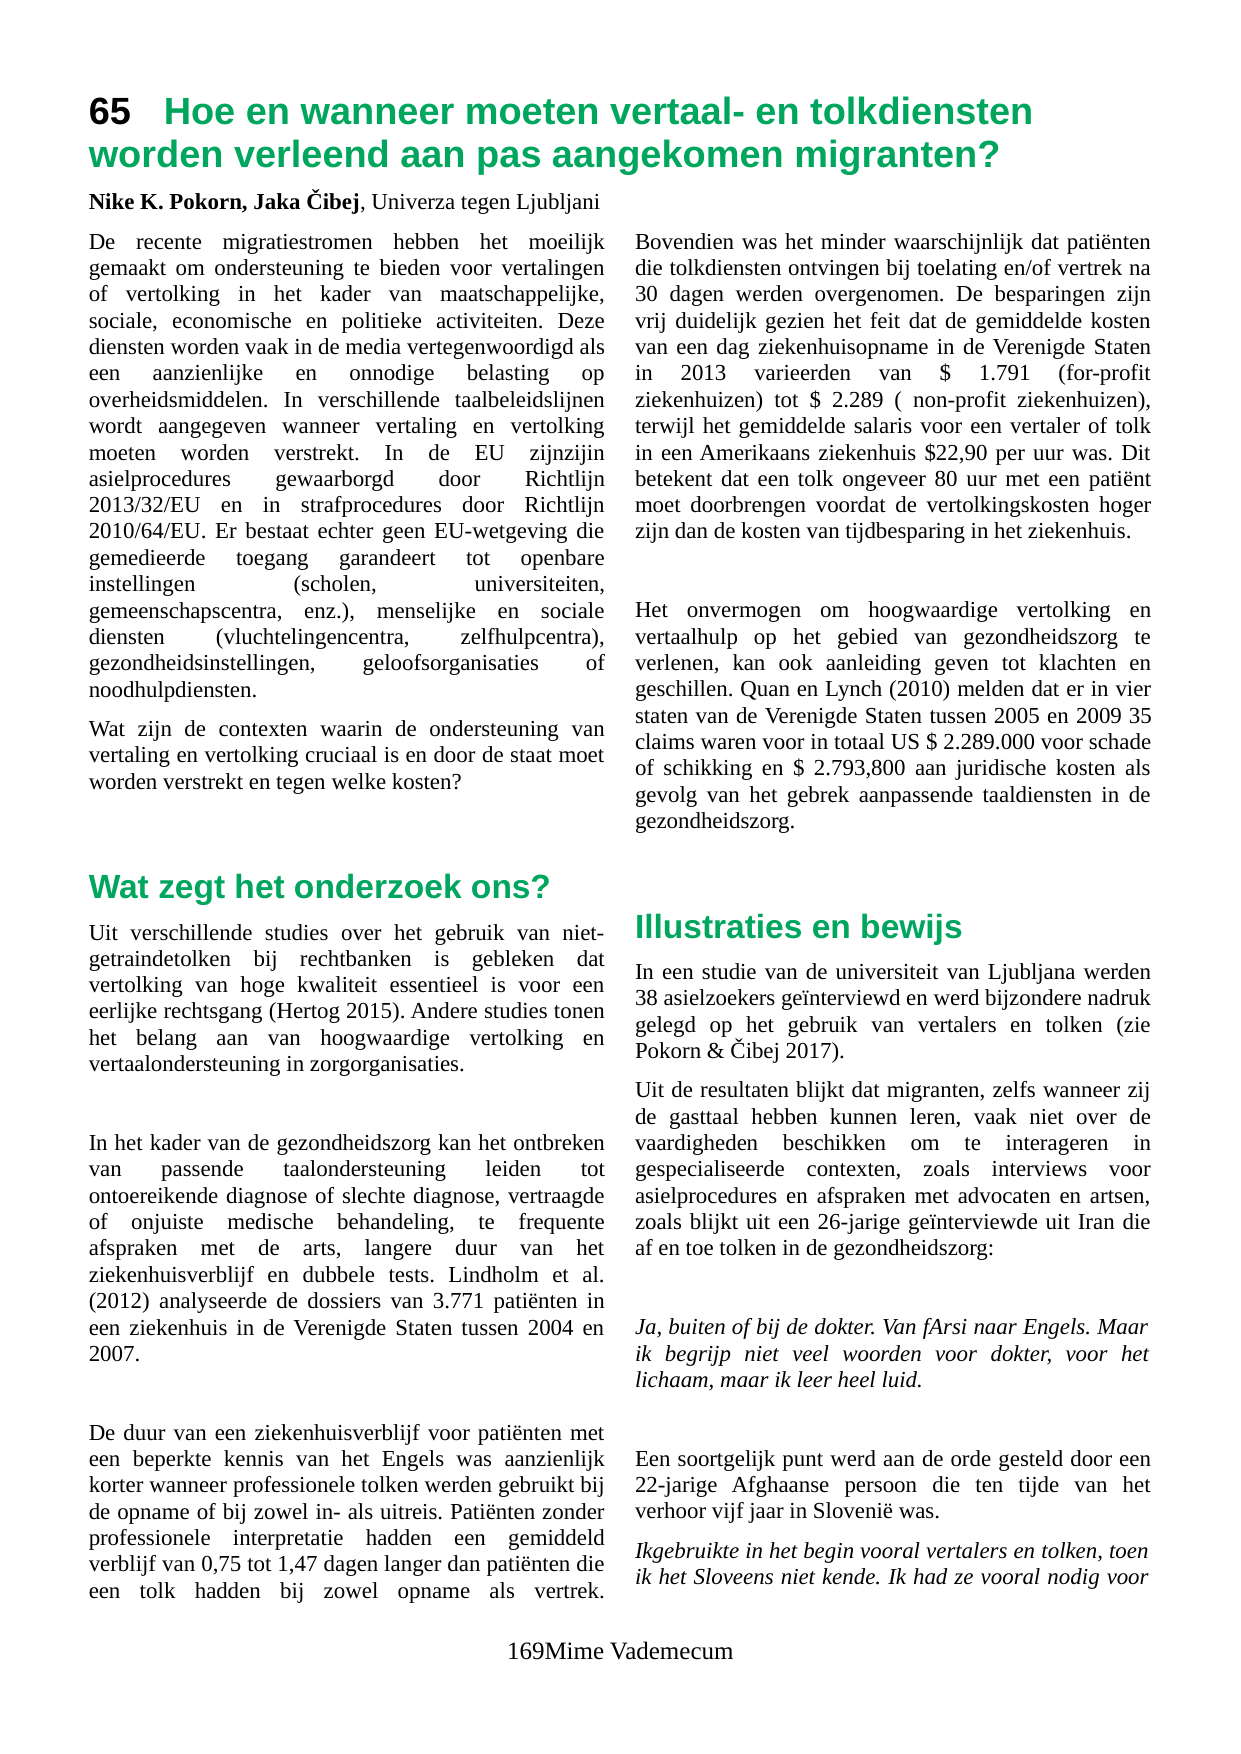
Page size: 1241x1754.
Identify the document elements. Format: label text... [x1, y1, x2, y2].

text In het kader van de gezondheidszorg kan het ontbreken van passende taalondersteuning leiden tot ontoereikende diagnose of slechte diagnose, vertraagde of onjuiste medische behandeling, te frequente afspraken met de arts, langere duur van het ziekenhuisverblijf en dubbele tests. Lindholm et al. (2012) analyseerde de dossiers van 3.771 patiënten in een ziekenhuis in de Verenigde Staten tussen 2004 en 2007. [88, 1129, 605, 1366]
text De recente migratiestromen hebben het moeilijk gemaakt om ondersteuning te bieden voor vertalingen of vertolking in het kader van maatschappelijke, sociale, economische en politieke activiteiten. Deze diensten worden vaak in de media vertegenwoordigd als een aanzienlijke en onnodige belasting op overheidsmiddelen. In verschillende taalbeleidslijnen wordt aangegeven wanneer vertaling en vertolking moeten worden verstrekt. In de EU zijnzijin asielprocedures gewaarborgd door Richtlijn 2013/32/EU en in strafprocedures door Richtlijn 2010/64/EU. Er bestaat echter geen EU-wetgeving die gemedieerde toegang garandeert tot openbare instellingen (scholen, universiteiten, gemeenschapscentra, enz.), menselijke en sociale diensten (vluchtelingencentra, zelfhulpcentra), gezondheidsinstellingen, geloofsorganisaties of noodhulpdiensten. [88, 228, 605, 702]
subtitle Wat zegt het onderzoek ons? [88, 867, 605, 906]
text In een studie van de universiteit van Ljubljana werden 38 asielzoekers geïnterviewd en werd bijzondere nadruk gelegd op het gebruik van vertalers en tolken (zie Pokorn & Čibej 2017). [635, 958, 1152, 1063]
subtitle Hoe en wanneer moeten vertaal- en tolkdiensten worden verleend aan pas aangekomen migranten? [88, 88, 1152, 176]
text Een soortgelijk punt werd aan de orde gesteld door een 22-jarige Afghaanse persoon die ten tijde van het verhoor vijf jaar in Slovenië was. [635, 1445, 1152, 1524]
text Ikgebruikte in het begin vooral vertalers en tolken, toen ik het Sloveens niet kende. Ik had ze vooral nodig voor [635, 1537, 1152, 1589]
text Uit de resultaten blijkt dat migranten, zelfs wanneer zij de gasttaal hebben kunnen leren, vaak niet over de vaardigheden beschikken om te interageren in gespecialiseerde contexten, zoals interviews voor asielprocedures en afspraken met advocaten en artsen, zoals blijkt uit een 26-jarige geïnterviewde uit Iran die af en toe tolken in de gezondheidszorg: [635, 1076, 1152, 1261]
text Wat zijn de contexten waarin de ondersteuning van vertaling en vertolking cruciaal is en door de staat moet worden verstrekt en tegen welke kosten? [88, 715, 605, 794]
text Het onvermogen om hoogwaardige vertolking en vertaalhulp op het gebied van gezondheidszorg te verlenen, kan ook aanleiding geven tot klachten en geschillen. Quan en Lynch (2010) melden dat er in vier staten van de Verenigde Staten tussen 2005 en 2009 35 claims waren voor in totaal US $ 2.289.000 voor schade of schikking en $ 2.793,800 aan juridische kosten als gevolg van het gebrek aanpassende taaldiensten in de gezondheidszorg. [635, 596, 1152, 833]
text De duur van een ziekenhuisverblijf voor patiënten met een beperkte kennis van het Engels was aanzienlijk korter wanneer professionele tolken werden gebruikt bij de opname of bij zowel in- als uitreis. Patiënten zonder professionele interpretatie hadden een gemiddeld verblijf van 0,75 tot 1,47 dagen langer dan patiënten die een tolk hadden bij zowel opname als vertrek. [88, 1419, 605, 1603]
text Bovendien was het minder waarschijnlijk dat patiënten die tolkdiensten ontvingen bij toelating en/of vertrek na 30 dagen werden overgenomen. De besparingen zijn vrij duidelijk gezien het feit dat de gemiddelde kosten van een dag ziekenhuisopname in de Verenigde Staten in 2013 varieerden van $ 1.791 (for-profit ziekenhuizen) tot $ 2.289 ( non-profit ziekenhuizen), terwijl het gemiddelde salaris voor een vertaler of tolk in een Amerikaans ziekenhuis $22,90 per uur was. Dit betekent dat een tolk ongeveer 80 uur met een patiënt moet doorbrengen voordat de vertolkingskosten hoger zijn dan de kosten van tijdbesparing in het ziekenhuis. [635, 228, 1152, 544]
text Nike K. Pokorn, Jaka Čibej, Univerza tegen Ljubljani [88, 188, 1152, 215]
text Uit verschillende studies over het gebruik van niet-getraindetolken bij rechtbanken is gebleken dat vertolking van hoge kwaliteit essentieel is voor een eerlijke rechtsgang (Hertog 2015). Andere studies tonen het belang aan van hoogwaardige vertolking en vertaalondersteuning in zorgorganisaties. [88, 918, 605, 1077]
subtitle Illustraties en bewijs [635, 907, 1152, 945]
text Ja, buiten of bij de dokter. Van fArsi naar Engels. Maar ik begrijp niet veel woorden voor dokter, voor het lichaam, maar ik leer heel luid. [635, 1313, 1152, 1392]
